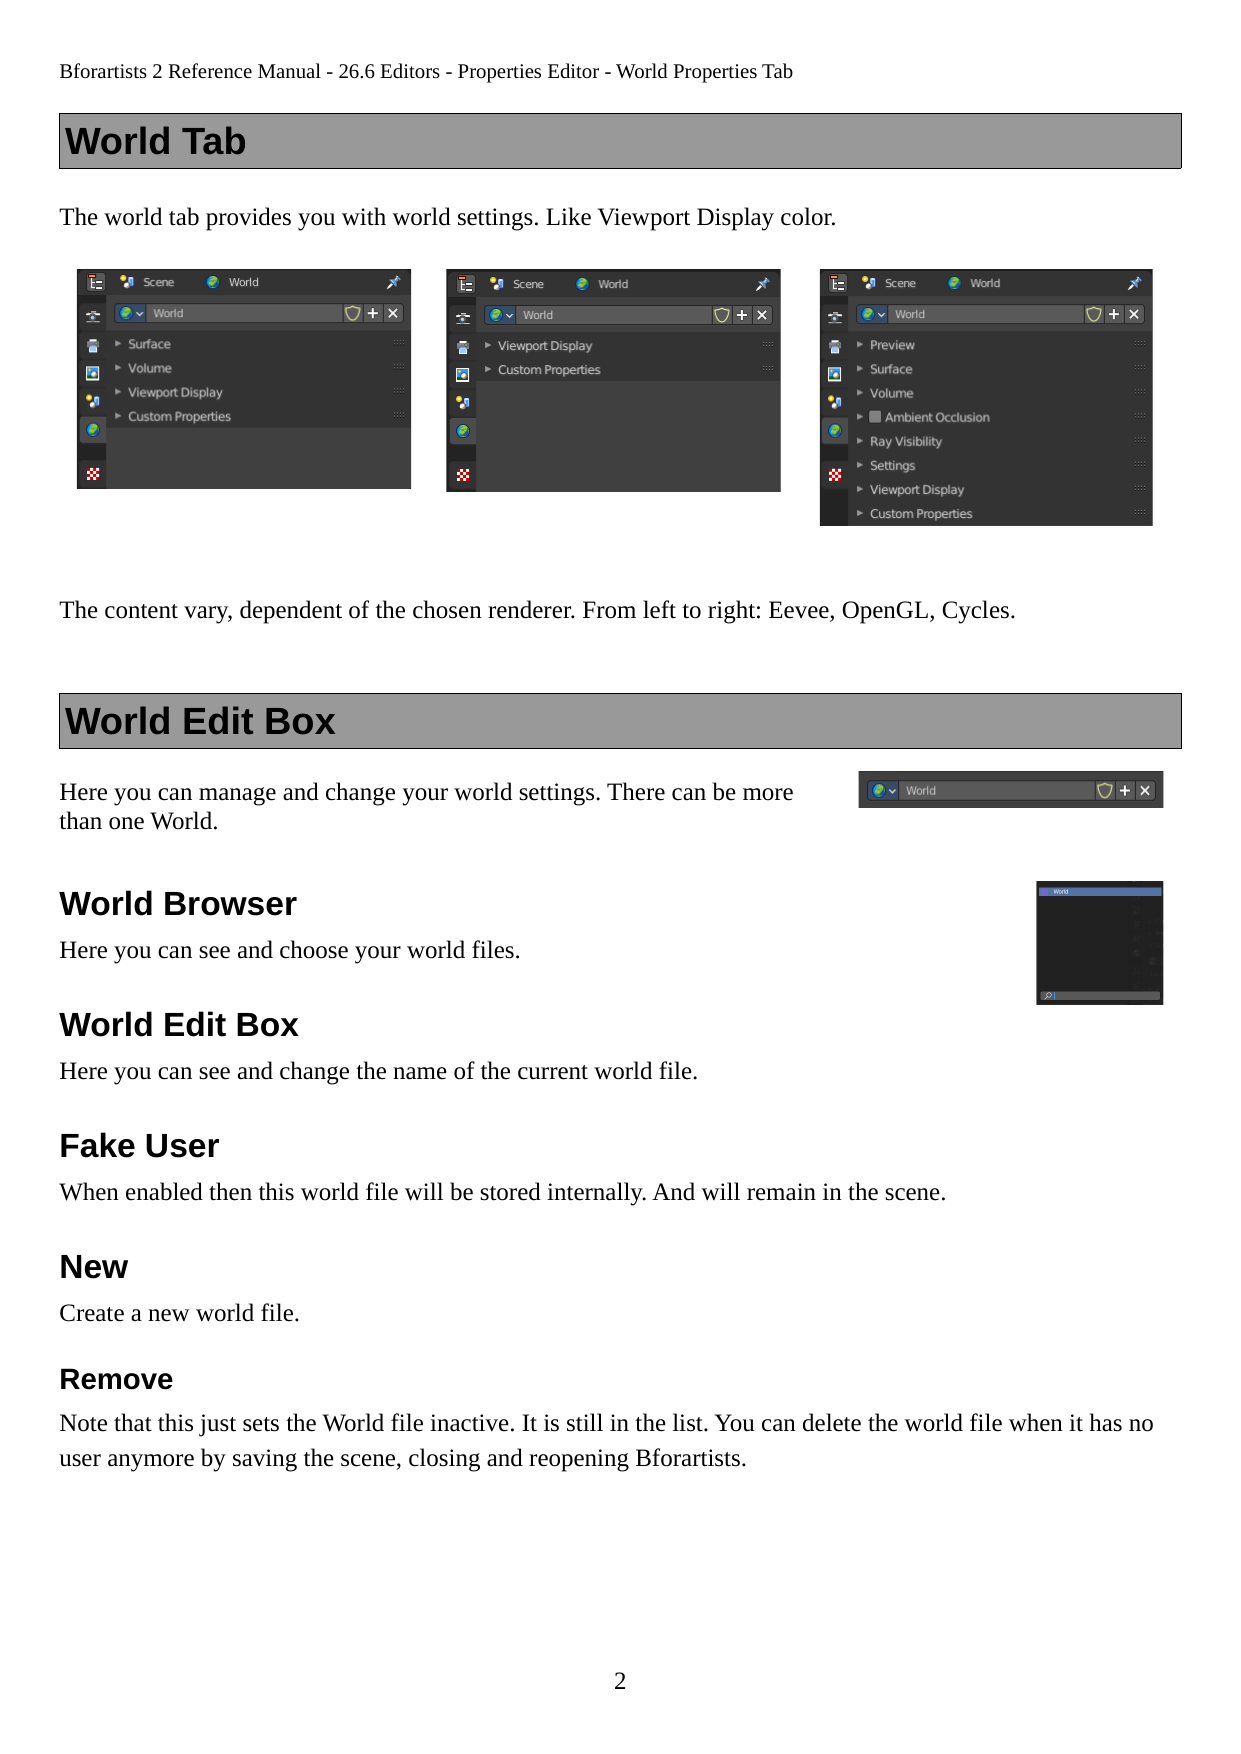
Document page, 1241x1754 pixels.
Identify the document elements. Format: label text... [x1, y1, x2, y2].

picture [1036, 881, 1164, 1005]
subtitle New [59, 1247, 1181, 1286]
picture [858, 771, 1164, 808]
subtitle World Edit Box [59, 1005, 1181, 1044]
text Here you can manage and change your world settings. There can be more than one World. [59, 777, 1181, 834]
subtitle World Browser [59, 884, 1036, 923]
text Note that this just sets the World file inactive. It is still in the list. You can delete the world file when it has no user anymore by saving the scene, closing and reopening Bforartists. [59, 1408, 1181, 1472]
text The content vary, dependent of the chosen renderer. From left to right: Eevee, OpenGL, Cycles. [59, 595, 1181, 624]
subtitle [1164, 884, 1181, 923]
text When enabled then this world file will be stored internally. And will remain in the scene. [59, 1177, 1181, 1206]
text Create a new world file. [59, 1298, 1181, 1327]
picture [76, 269, 412, 489]
text Here you can see and choose your world files. [59, 935, 1036, 964]
subtitle Fake User [59, 1126, 1181, 1165]
text Here you can see and change the name of the current world file. [59, 1056, 1181, 1085]
subtitle Remove [59, 1362, 1181, 1396]
picture [819, 269, 1153, 526]
table_header World Tab [60, 114, 1181, 168]
table_header World Edit Box [60, 694, 1181, 748]
picture [446, 269, 781, 492]
text The world tab provides you with world settings. Like Viewport Display color. [59, 202, 1181, 231]
